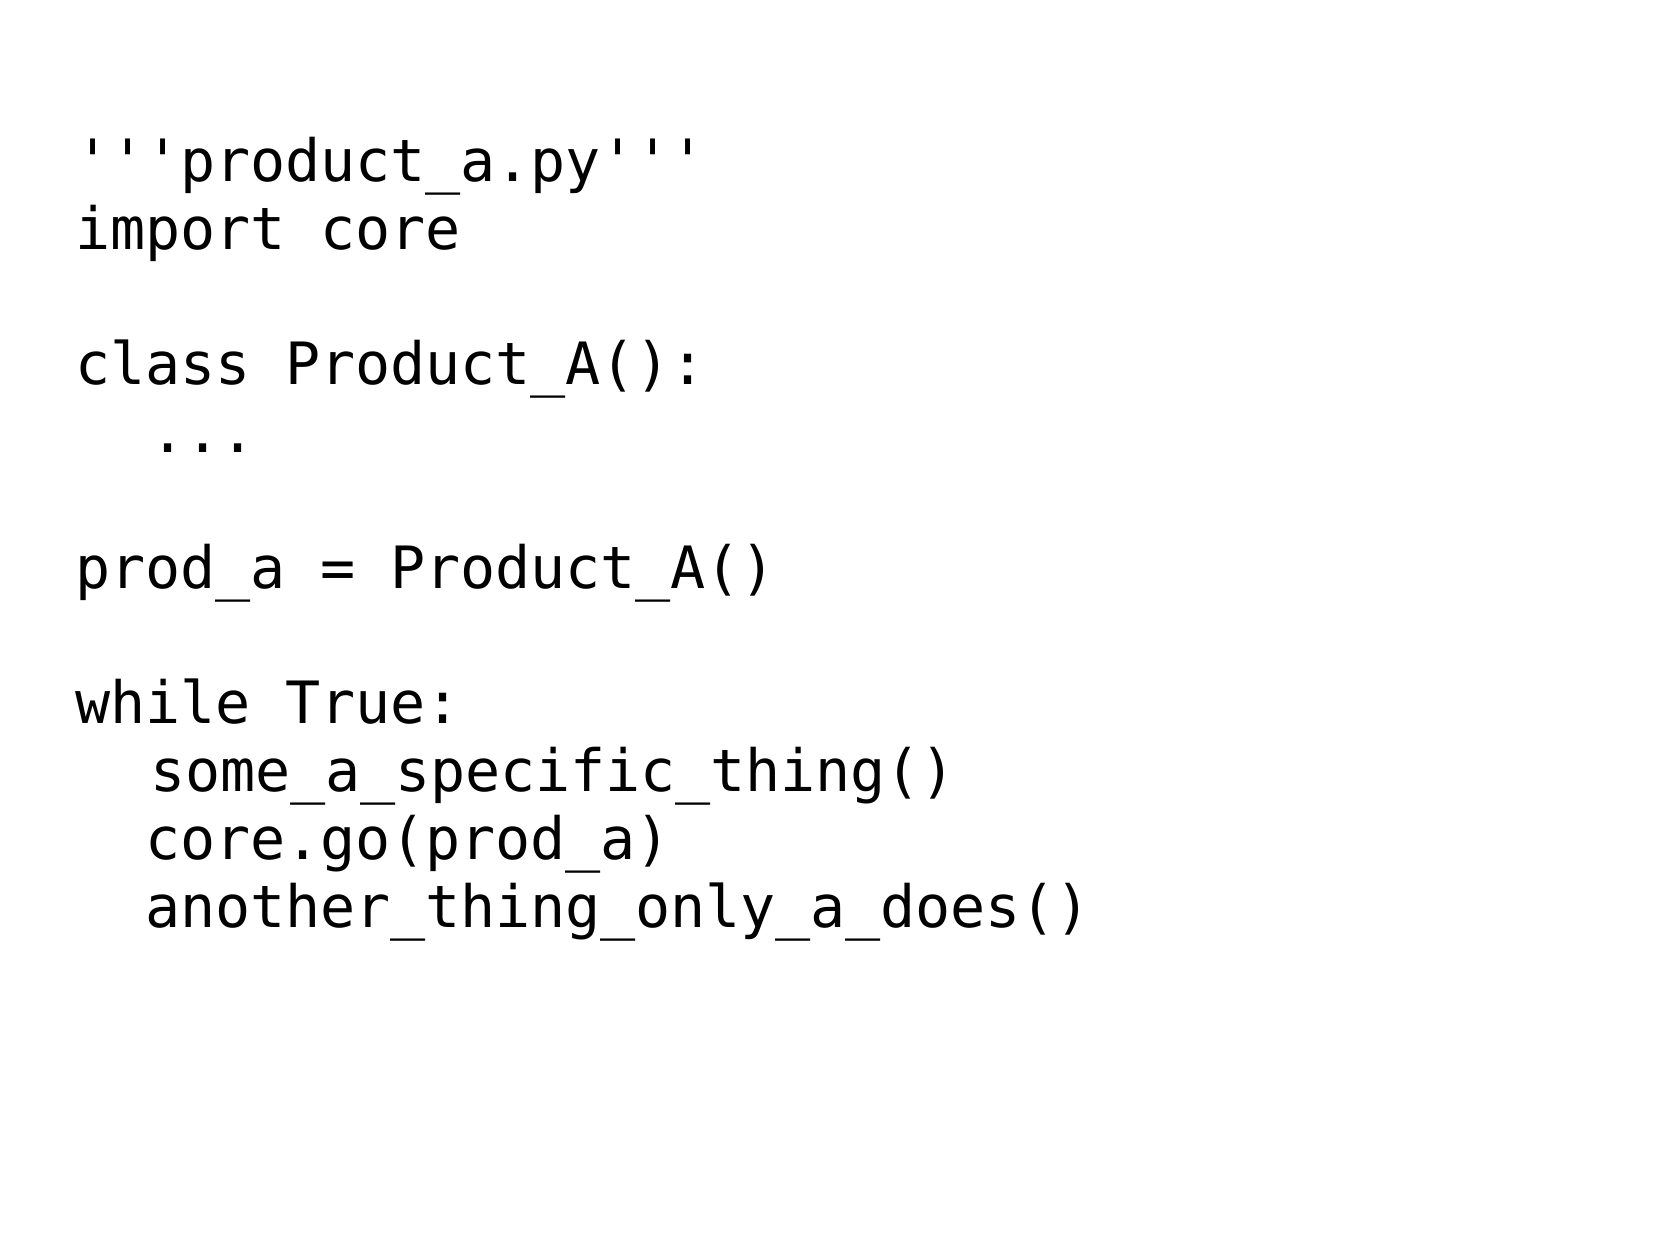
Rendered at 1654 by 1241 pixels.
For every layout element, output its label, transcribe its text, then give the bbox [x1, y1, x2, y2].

title '''product_a.py''' import core class Product_A(): ... prod_a = Product_A() while True: some_a_specific_thing() core.go(prod_a) another_thing_only_a_does() [75, 127, 1563, 941]
